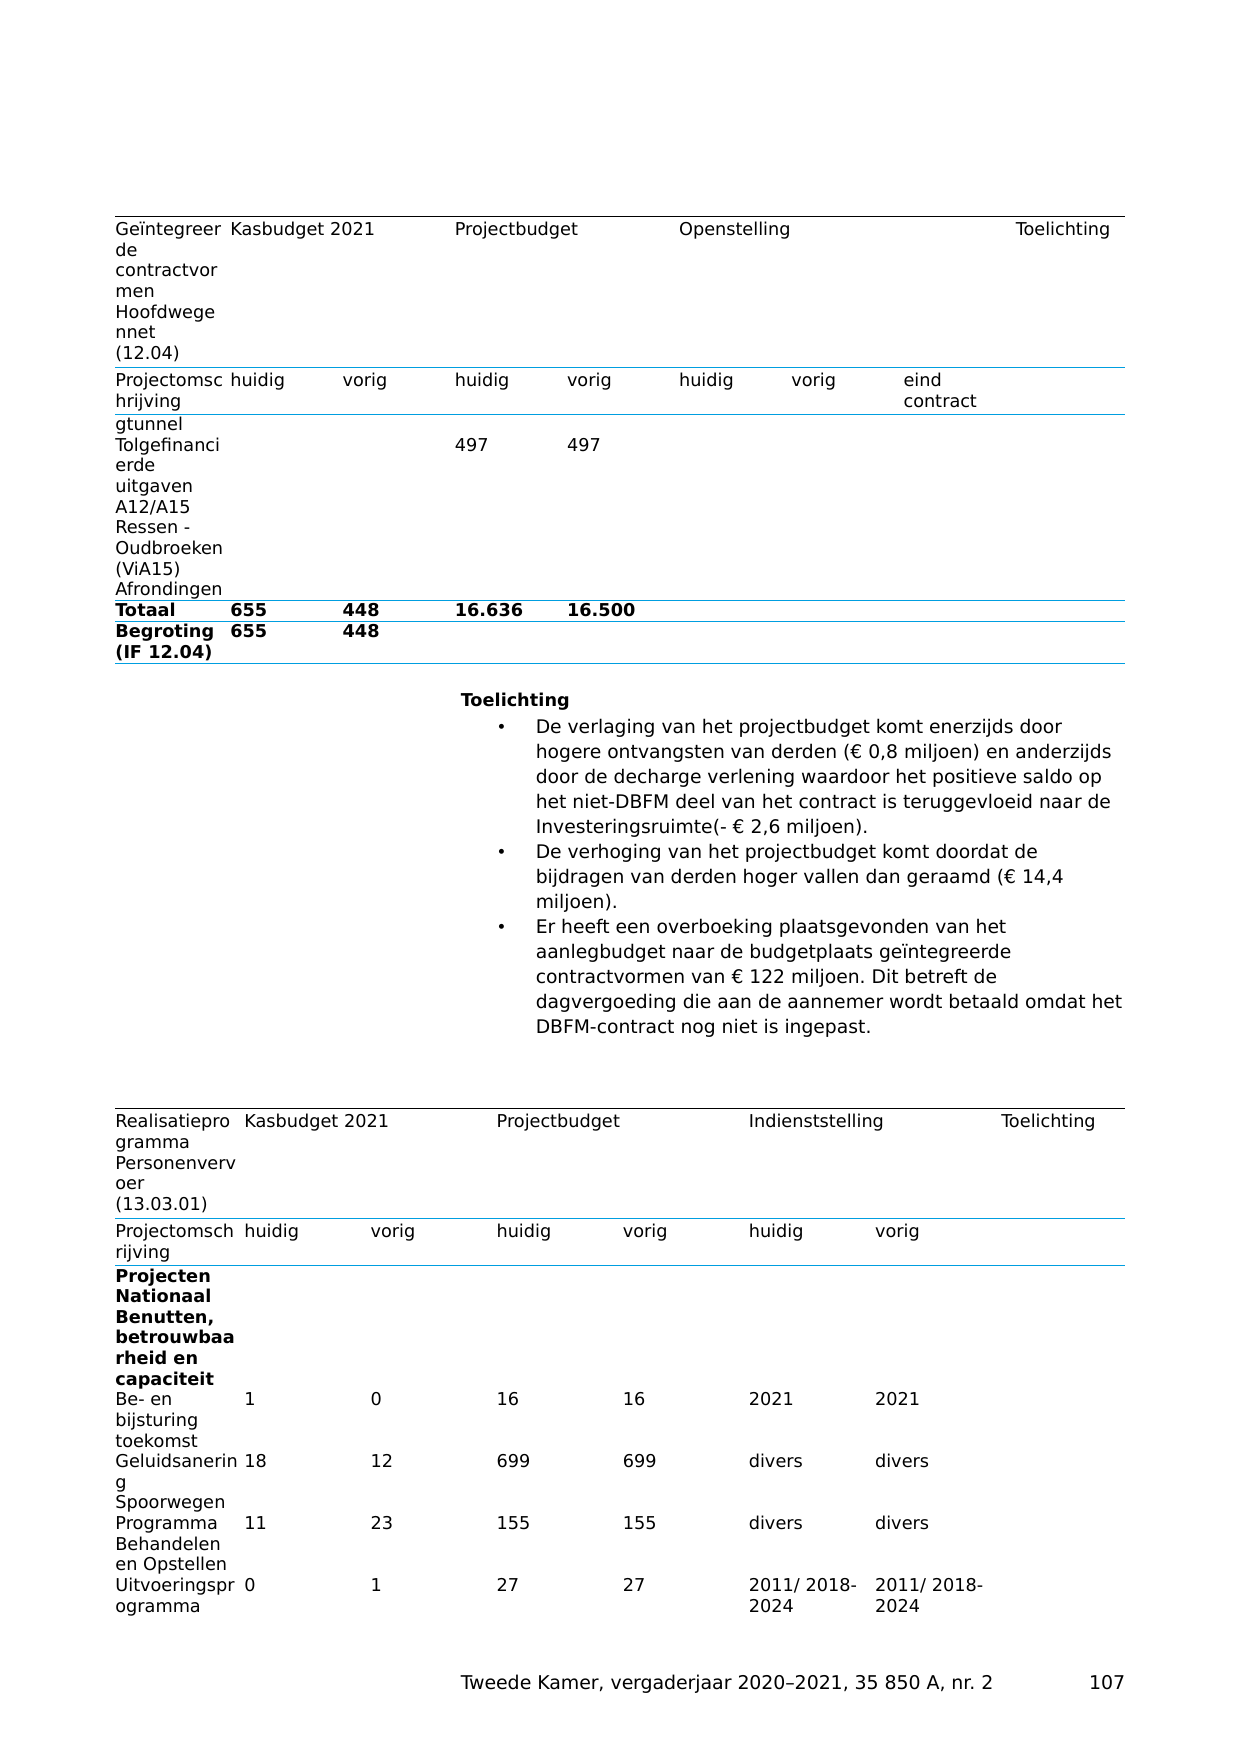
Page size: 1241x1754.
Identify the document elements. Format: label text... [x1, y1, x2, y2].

table_cell Kasbudget 2021 [227, 217, 452, 366]
table_cell [900, 579, 1013, 600]
table_cell 16.636 [452, 601, 564, 621]
table_cell divers [746, 1451, 872, 1513]
table_header Tabel 22 Projectoverzicht 13.03.01: Realisatieprogramma Spoorwegen personenvervoer (bedragen x € 1 mln.) [115, 1060, 1125, 1108]
table_cell 0 [241, 1575, 367, 1616]
table_cell Programma Behandelen en Opstellen [115, 1513, 241, 1575]
table_cell 155 [494, 1513, 620, 1575]
table_cell Tolgefinancierde uitgaven A12/A15 Ressen - Oudbroeken (ViA15) [115, 435, 227, 579]
table_cell divers [872, 1451, 998, 1513]
table_cell 23 [368, 1513, 493, 1575]
table_header Tabel 21 Projectoverzicht 12.04: Geïntegreerde contracvormen Hoofdwegennet (bedragen x € 1 mln.) [115, 191, 1125, 216]
table_cell [788, 415, 900, 435]
table_cell Projectbudget [452, 217, 676, 366]
table_cell Indienststelling [746, 1109, 998, 1217]
table_cell Benutten, betrouwbaarheid en capaciteit [115, 1307, 241, 1389]
table_cell [452, 579, 564, 600]
table_cell huidig [494, 1219, 620, 1265]
table_cell Openstelling [676, 217, 900, 366]
table_cell 16 [620, 1389, 746, 1451]
table_cell [788, 579, 900, 600]
table_cell [340, 579, 452, 600]
table_cell Projectomschrijving [115, 368, 227, 414]
table_cell [340, 435, 452, 579]
table_cell 2021 [872, 1389, 998, 1451]
table_cell huidig [241, 1219, 367, 1265]
table_cell Begroting (IF 12.04) [115, 622, 227, 663]
table_cell [900, 435, 1013, 579]
table_cell [1013, 415, 1125, 435]
table_cell [676, 622, 788, 663]
table_cell 16.500 [564, 601, 676, 621]
table_cell [452, 622, 564, 663]
table_cell [620, 1307, 746, 1389]
table_cell 27 [494, 1575, 620, 1616]
table_cell [494, 1307, 620, 1389]
table_cell [788, 622, 900, 663]
table_cell [227, 435, 339, 579]
table_cell Toelichting [1013, 217, 1125, 366]
table_cell huidig [746, 1219, 872, 1265]
table_cell [998, 1513, 1125, 1575]
table_cell 1 [368, 1575, 493, 1616]
table_cell vorig [872, 1219, 998, 1265]
table_cell [746, 1266, 872, 1307]
text Toelichting [461, 688, 1125, 711]
table_cell Projectbudget [494, 1109, 746, 1217]
table_cell Totaal [115, 601, 227, 621]
table_cell 12 [368, 1451, 493, 1513]
list De verlaging van het projectbudget komt enerzijds door hogere ontvangsten van derden (€ 0,8 miljoen) en anderzijds door de decharge verlening waardoor het positieve saldo op het niet-DBFM deel van het contract is teruggevloeid naar de Investeringsruimte(- € 2,6 miljoen). [498, 713, 1125, 838]
table_cell Kasbudget 2021 [241, 1109, 493, 1217]
table_cell [620, 1266, 746, 1307]
table_cell [564, 415, 676, 435]
table_cell Uitvoeringsprogramma [115, 1575, 241, 1616]
table_cell [1013, 368, 1125, 414]
table_cell 1 [241, 1389, 367, 1451]
table_cell [676, 601, 788, 621]
table_cell 655 [227, 622, 339, 663]
table_cell vorig [620, 1219, 746, 1265]
table_cell 699 [494, 1451, 620, 1513]
table_cell [676, 415, 788, 435]
table_cell Projectomschrijving [115, 1219, 241, 1265]
table_cell eind contract [900, 368, 1013, 414]
table_cell huidig [227, 368, 339, 414]
table_cell [564, 579, 676, 600]
table_cell vorig [340, 368, 452, 414]
table_cell 0 [368, 1389, 493, 1451]
table_cell [788, 435, 900, 579]
table_cell [564, 622, 676, 663]
table_cell 2021 [746, 1389, 872, 1451]
table_cell [998, 1219, 1125, 1265]
table_cell 11 [241, 1513, 367, 1575]
table_cell [788, 601, 900, 621]
table_cell Realisatieprogramma Personenvervoer (13.03.01) [115, 1109, 241, 1217]
table_cell Geluidsanering Spoorwegen [115, 1451, 241, 1513]
table_cell [900, 415, 1013, 435]
table_cell 2011/ 2018- 2024 [872, 1575, 998, 1616]
table_cell [368, 1307, 493, 1389]
table_cell [998, 1451, 1125, 1513]
table_cell 18 [241, 1451, 367, 1513]
table_cell 497 [452, 435, 564, 579]
table_cell [1013, 435, 1125, 579]
table_cell [494, 1266, 620, 1307]
table_cell Geïntegreerde contractvormen Hoofdwegennet (12.04) [115, 217, 227, 366]
table_cell [872, 1266, 998, 1307]
table_cell [1013, 601, 1125, 621]
table_cell divers [746, 1513, 872, 1575]
table_cell 655 [227, 601, 339, 621]
table_cell [900, 622, 1013, 663]
table_cell [227, 415, 339, 435]
table_cell [227, 579, 339, 600]
table_cell huidig [676, 368, 788, 414]
table_cell Afrondingen [115, 579, 227, 600]
table_cell [998, 1307, 1125, 1389]
table_cell 16 [494, 1389, 620, 1451]
table_cell [998, 1266, 1125, 1307]
table_cell [241, 1266, 367, 1307]
table_cell [241, 1307, 367, 1389]
table_cell huidig [452, 368, 564, 414]
table_cell [676, 435, 788, 579]
table_cell [452, 415, 564, 435]
table_cell [1013, 622, 1125, 663]
table_cell 699 [620, 1451, 746, 1513]
table_cell divers [872, 1513, 998, 1575]
table_cell Projecten Nationaal [115, 1266, 241, 1307]
table_cell [368, 1266, 493, 1307]
table_cell [1013, 579, 1125, 600]
table_cell [872, 1307, 998, 1389]
table_cell 448 [340, 622, 452, 663]
table_cell [746, 1307, 872, 1389]
table_cell Toelichting [998, 1109, 1125, 1217]
table_cell [340, 415, 452, 435]
table_cell [676, 579, 788, 600]
table_cell vorig [788, 368, 900, 414]
table_cell [998, 1575, 1125, 1616]
table_cell 27 [620, 1575, 746, 1616]
list De verhoging van het projectbudget komt doordat de bijdragen van derden hoger vallen dan geraamd (€ 14,4 miljoen). [498, 838, 1125, 913]
table_cell [900, 601, 1013, 621]
table_cell Be- en bijsturing toekomst [115, 1389, 241, 1451]
table_cell 155 [620, 1513, 746, 1575]
list Er heeft een overboeking plaatsgevonden van het aanlegbudget naar de budgetplaats geïntegreerde contractvormen van € 122 miljoen. Dit betreft de dagvergoeding die aan de aannemer wordt betaald omdat het DBFM-contract nog niet is ingepast. [498, 913, 1125, 1038]
table_cell 448 [340, 601, 452, 621]
table_cell gtunnel [115, 415, 227, 435]
table_cell 2011/ 2018- 2024 [746, 1575, 872, 1616]
table_cell 497 [564, 435, 676, 579]
table_cell vorig [564, 368, 676, 414]
table_cell [998, 1389, 1125, 1451]
table_cell [900, 217, 1013, 366]
table_cell vorig [368, 1219, 493, 1265]
